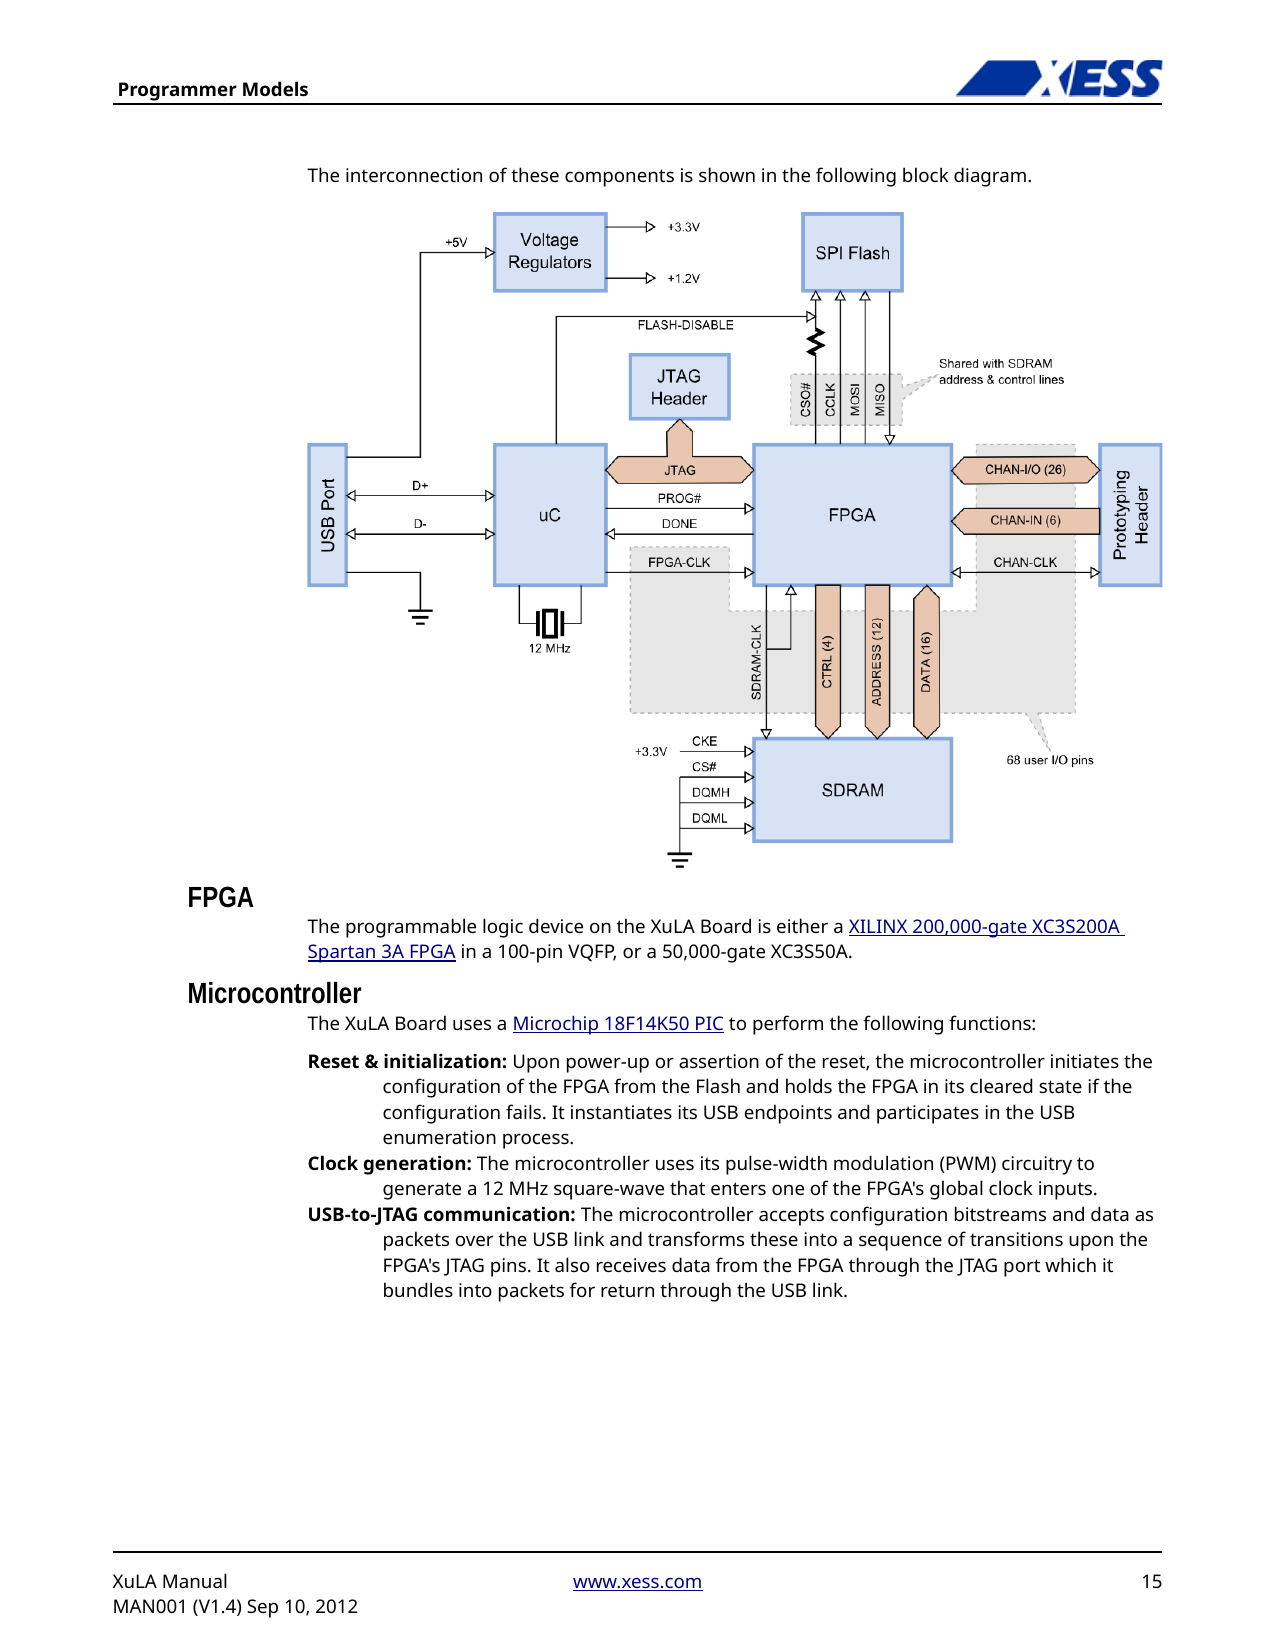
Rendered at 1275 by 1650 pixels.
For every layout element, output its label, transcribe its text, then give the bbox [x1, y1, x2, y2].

subtitle Microcontroller [187, 977, 1162, 1010]
picture [955, 60, 1163, 97]
text Clock generation: The microcontroller uses its pulse-width modulation (PWM) circuitry to generate a 12 MHz square-wave that enters one of the FPGA's global clock inputs. [307, 1150, 1162, 1201]
text The interconnection of these components is shown in the following block diagram. [307, 162, 1162, 187]
text Reset & initialization: Upon power-up or assertion of the reset, the microcontroller initiates the configuration of the FPGA from the Flash and holds the FPGA in its cleared state if the configuration fails. It instantiates its USB endpoints and participates in the USB enumeration process. [307, 1048, 1162, 1150]
text USB-to-JTAG communication: The microcontroller accepts configuration bitstreams and data as packets over the USB link and transforms these into a sequence of transitions upon the FPGA's JTAG pins. It also receives data from the FPGA through the JTAG port which it bundles into packets for return through the USB link. [307, 1201, 1162, 1303]
picture [307, 212, 1163, 868]
subtitle FPGA [187, 880, 1162, 913]
text The XuLA Board uses a Microchip 18F14K50 PIC to perform the following functions: [307, 1010, 1162, 1036]
text The programmable logic device on the XuLA Board is either a XILINX 200,000-gate XC3S200A Spartan 3A FPGA in a 100-pin VQFP, or a 50,000-gate XC3S50A. [307, 913, 1162, 964]
